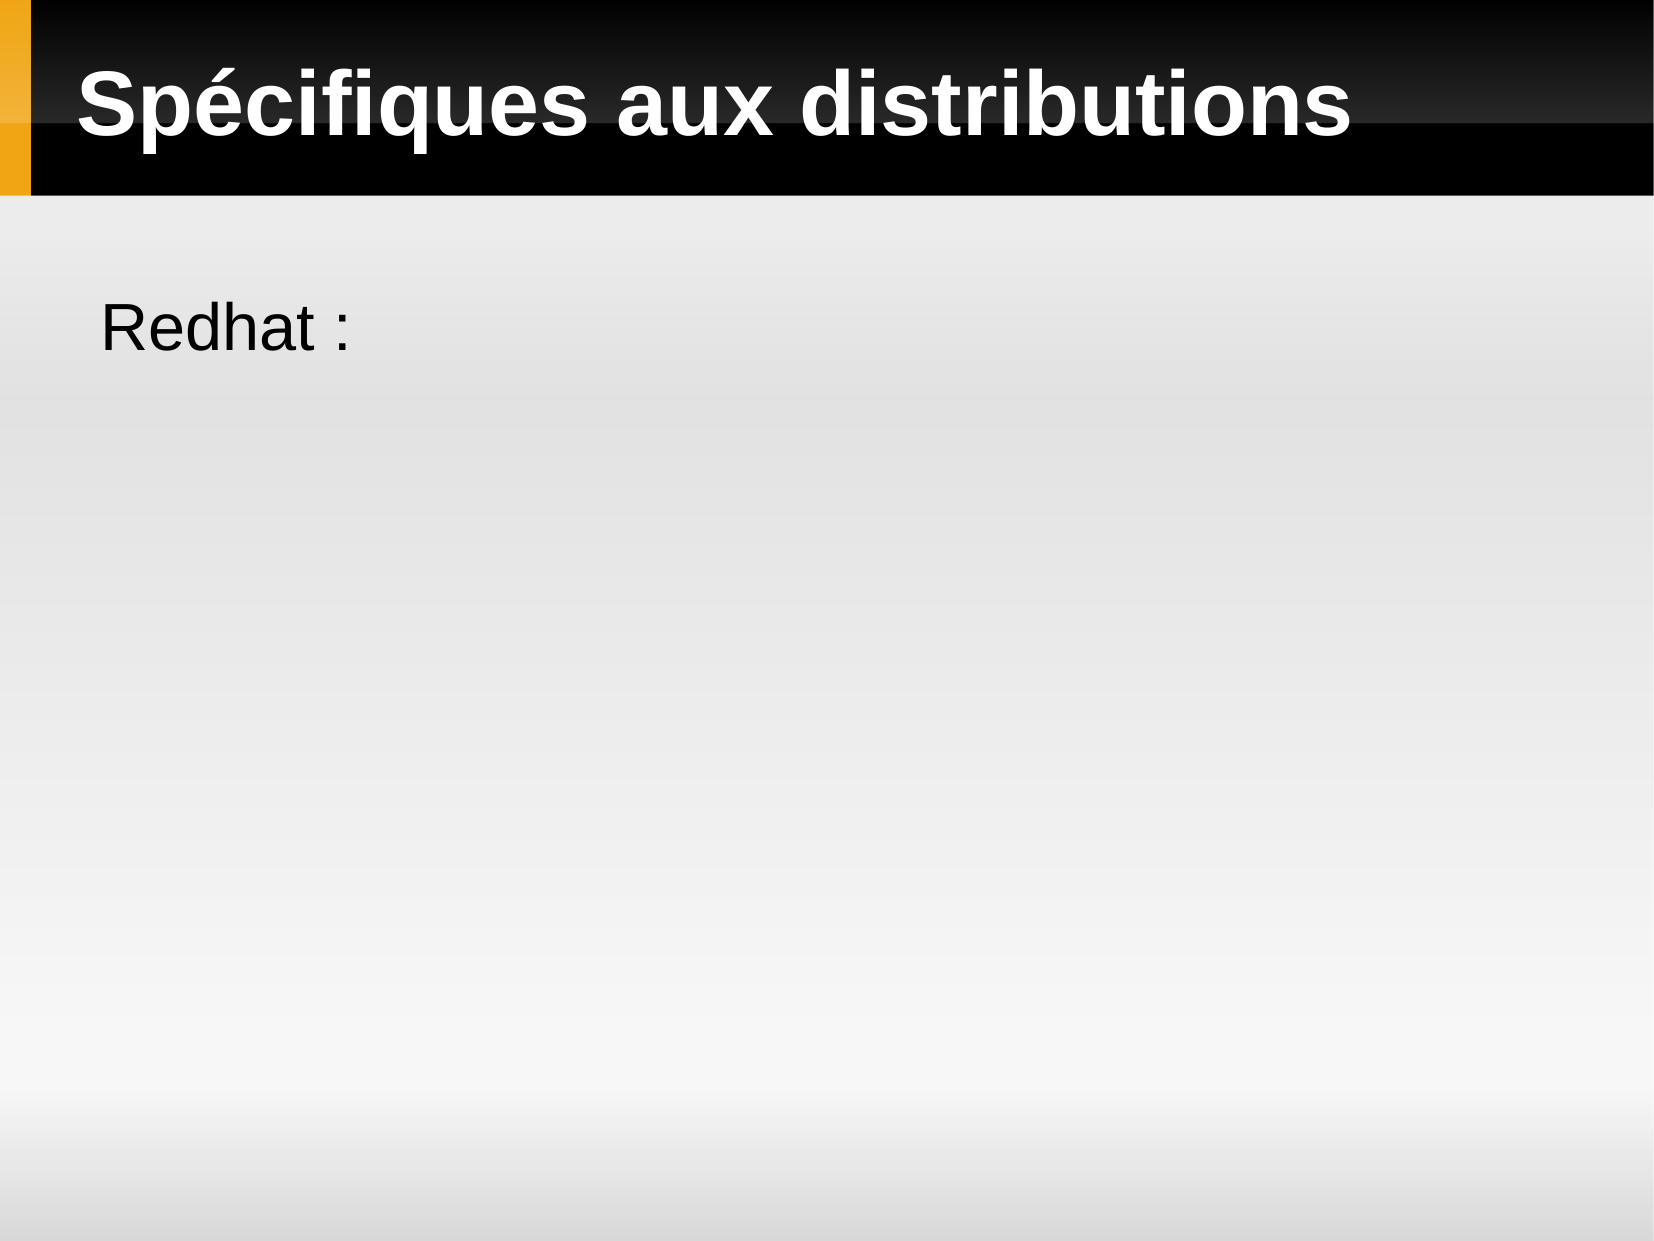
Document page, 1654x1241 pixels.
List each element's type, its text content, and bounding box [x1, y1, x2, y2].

title Spécifiques aux distributions [76, 7, 1565, 200]
picture [0, 0, 1654, 1241]
list Redhat : [82, 290, 1571, 1094]
